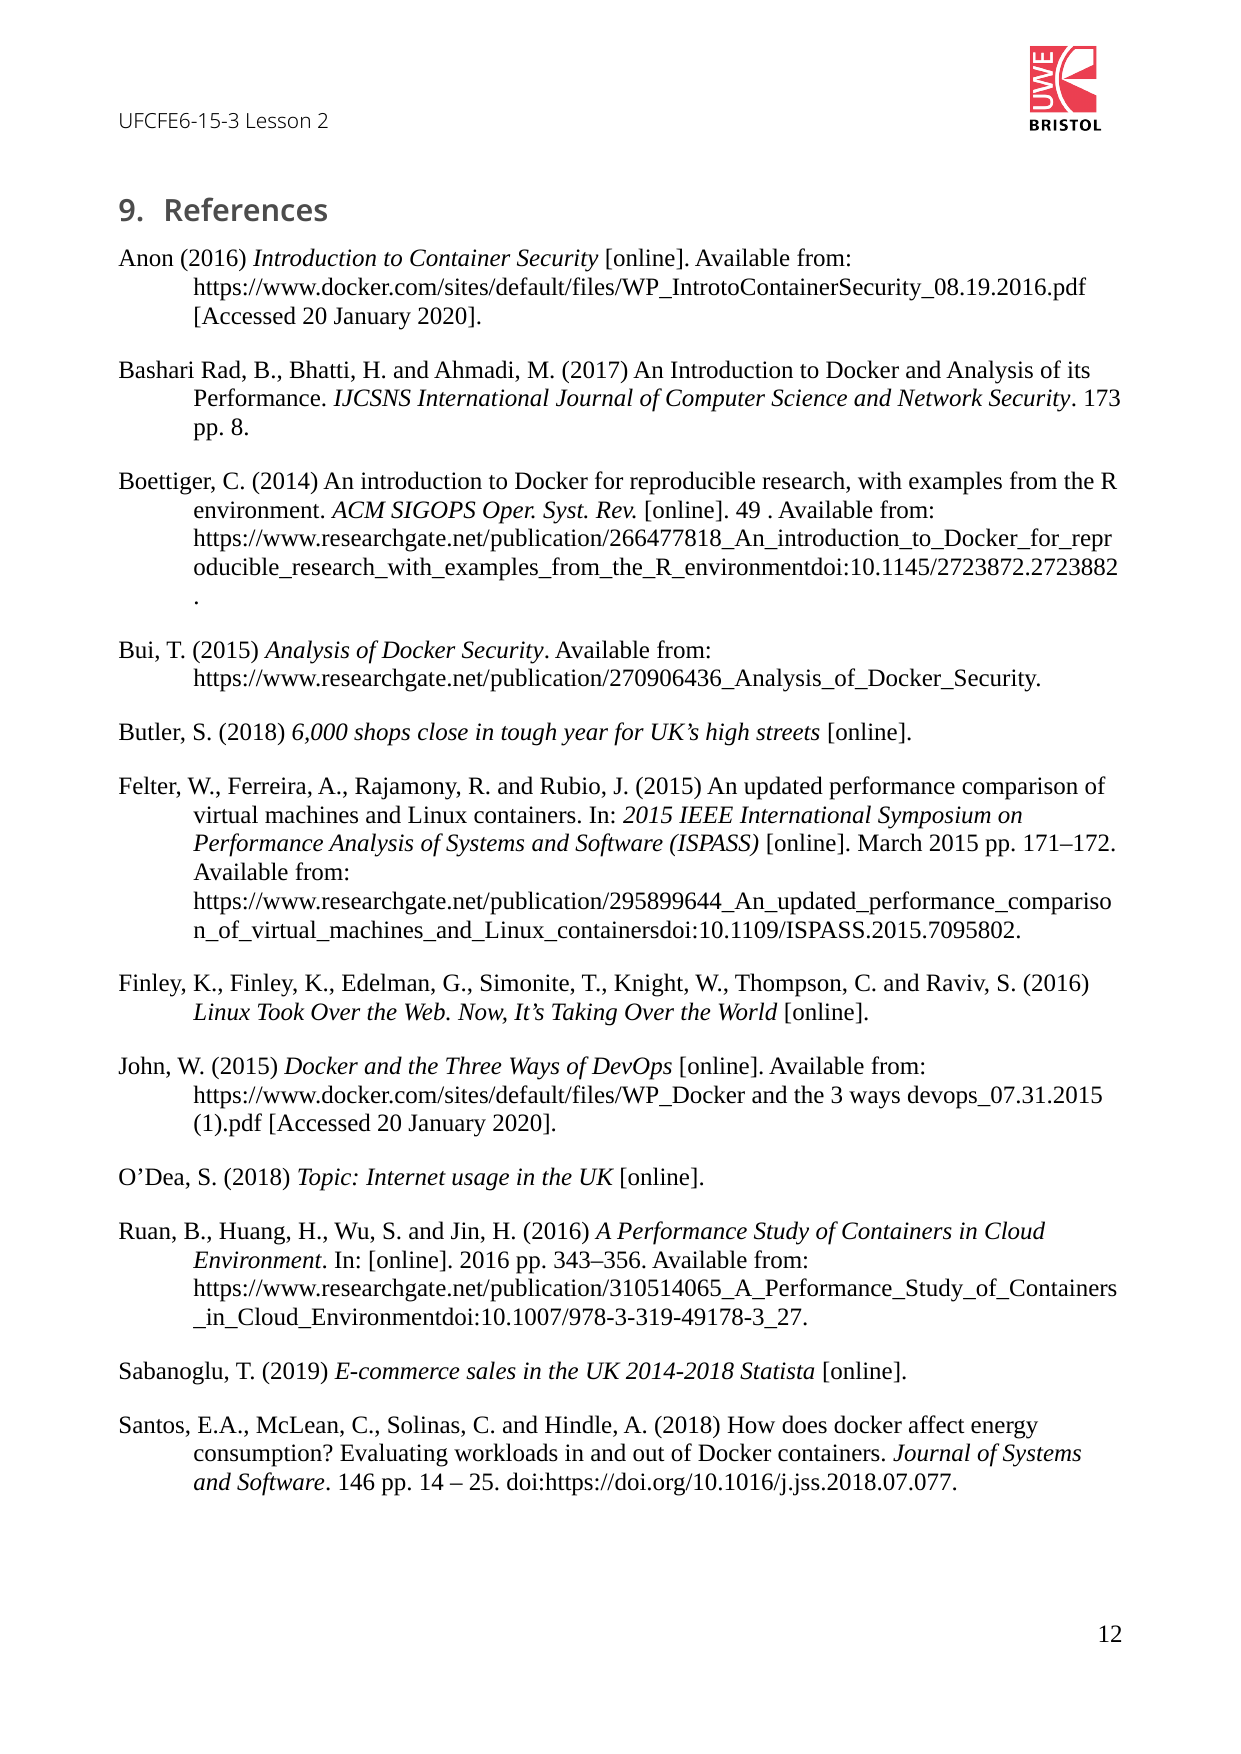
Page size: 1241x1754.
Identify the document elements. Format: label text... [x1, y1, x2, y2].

text Sabanoglu, T. (2019) E-commerce sales in the UK 2014-2018 Statista [online]. [118, 1356, 1122, 1385]
text Finley, K., Finley, K., Edelman, G., Simonite, T., Knight, W., Thompson, C. and Raviv, S. (2016) Linux Took Over the Web. Now, It’s Taking Over the World [online]. [118, 968, 1122, 1026]
text Bashari Rad, B., Bhatti, H. and Ahmadi, M. (2017) An Introduction to Docker and Analysis of its Performance. IJCSNS International Journal of Computer Science and Network Security. 173 pp. 8. [118, 355, 1122, 441]
text Santos, E.A., McLean, C., Solinas, C. and Hindle, A. (2018) How does docker affect energy consumption? Evaluating workloads in and out of Docker containers. Journal of Systems and Software. 146 pp. 14 – 25. doi:https://doi.org/10.1016/j.jss.2018.07.077. [118, 1410, 1122, 1496]
text John, W. (2015) Docker and the Three Ways of DevOps [online]. Available from: https://www.docker.com/sites/default/files/WP_Docker and the 3 ways devops_07.31.2015 (1).pdf [Accessed 20 January 2020]. [118, 1051, 1122, 1137]
text O’Dea, S. (2018) Topic: Internet usage in the UK [online]. [118, 1162, 1122, 1191]
text Anon (2016) Introduction to Container Security [online]. Available from: https://www.docker.com/sites/default/files/WP_IntrotoContainerSecurity_08.19.2016.pdf [Accessed 20 January 2020]. [118, 243, 1122, 330]
picture [1012, 35, 1119, 141]
subtitle References [118, 189, 1122, 231]
text Felter, W., Ferreira, A., Rajamony, R. and Rubio, J. (2015) An updated performance comparison of virtual machines and Linux containers. In: 2015 IEEE International Symposium on Performance Analysis of Systems and Software (ISPASS) [online]. March 2015 pp. 171–172. Available from: https://www.researchgate.net/publication/295899644_An_updated_performance_comparison_of_virtual_machines_and_Linux_containersdoi:10.1109/ISPASS.2015.7095802. [118, 771, 1122, 943]
text Bui, T. (2015) Analysis of Docker Security. Available from: https://www.researchgate.net/publication/270906436_Analysis_of_Docker_Security. [118, 635, 1122, 692]
text Butler, S. (2018) 6,000 shops close in tough year for UK’s high streets [online]. [118, 717, 1122, 746]
text Ruan, B., Huang, H., Wu, S. and Jin, H. (2016) A Performance Study of Containers in Cloud Environment. In: [online]. 2016 pp. 343–356. Available from: https://www.researchgate.net/publication/310514065_A_Performance_Study_of_Containers_in_Cloud_Environmentdoi:10.1007/978-3-319-49178-3_27. [118, 1216, 1122, 1331]
text Boettiger, C. (2014) An introduction to Docker for reproducible research, with examples from the R environment. ACM SIGOPS Oper. Syst. Rev. [online]. 49 . Available from: https://www.researchgate.net/publication/266477818_An_introduction_to_Docker_for_reproducible_research_with_examples_from_the_R_environmentdoi:10.1145/2723872.2723882. [118, 466, 1122, 610]
